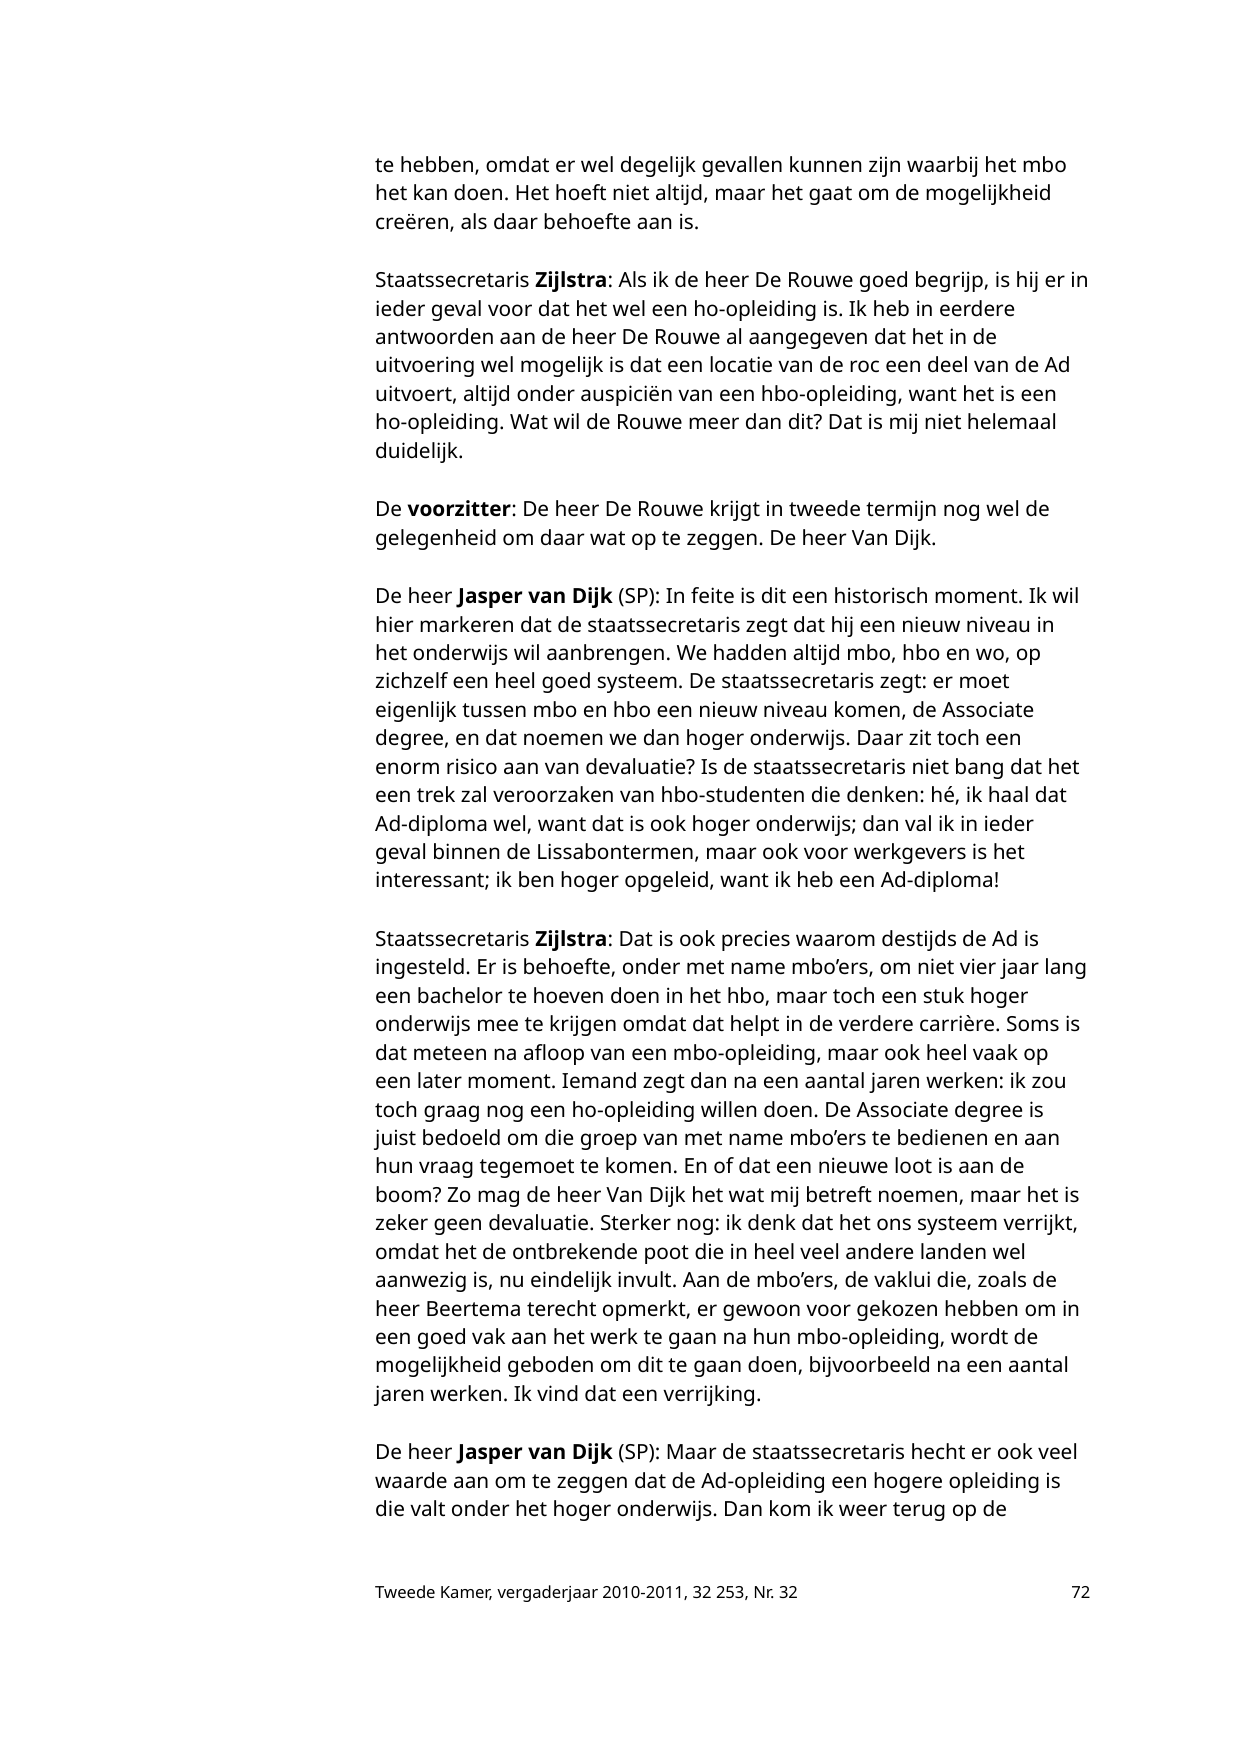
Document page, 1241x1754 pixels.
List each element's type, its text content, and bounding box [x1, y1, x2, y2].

text De voorzitter: De heer De Rouwe krijgt in tweede termijn nog wel de gelegenheid om daar wat op te zeggen. De heer Van Dijk. [375, 494, 1090, 551]
text De heer Jasper van Dijk (SP): In feite is dit een historisch moment. Ik wil hier markeren dat de staatssecretaris zegt dat hij een nieuw niveau in het onderwijs wil aanbrengen. We hadden altijd mbo, hbo en wo, op zichzelf een heel goed systeem. De staatssecretaris zegt: er moet eigenlijk tussen mbo en hbo een nieuw niveau komen, de Associate degree, en dat noemen we dan hoger onderwijs. Daar zit toch een enorm risico aan van devaluatie? Is de staatssecretaris niet bang dat het een trek zal veroorzaken van hbo-studenten die denken: hé, ik haal dat Ad-diploma wel, want dat is ook hoger onderwijs; dan val ik in ieder geval binnen de Lissabontermen, maar ook voor werkgevers is het interessant; ik ben hoger opgeleid, want ik heb een Ad-diploma! [375, 581, 1090, 894]
text Staatssecretaris Zijlstra: Dat is ook precies waarom destijds de Ad is ingesteld. Er is behoefte, onder met name mbo’ers, om niet vier jaar lang een bachelor te hoeven doen in het hbo, maar toch een stuk hoger onderwijs mee te krijgen omdat dat helpt in de verdere carrière. Soms is dat meteen na afloop van een mbo-opleiding, maar ook heel vaak op een later moment. Iemand zegt dan na een aantal jaren werken: ik zou toch graag nog een ho-opleiding willen doen. De Associate degree is juist bedoeld om die groep van met name mbo’ers te bedienen en aan hun vraag tegemoet te komen. En of dat een nieuwe loot is aan de boom? Zo mag de heer Van Dijk het wat mij betreft noemen, maar het is zeker geen devaluatie. Sterker nog: ik denk dat het ons systeem verrijkt, omdat het de ontbrekende poot die in heel veel andere landen wel aanwezig is, nu eindelijk invult. Aan de mbo’ers, de vaklui die, zoals de heer Beertema terecht opmerkt, er gewoon voor gekozen hebben om in een goed vak aan het werk te gaan na hun mbo-opleiding, wordt de mogelijkheid geboden om dit te gaan doen, bijvoorbeeld na een aantal jaren werken. Ik vind dat een verrijking. [375, 924, 1090, 1407]
text Staatssecretaris Zijlstra: Als ik de heer De Rouwe goed begrijp, is hij er in ieder geval voor dat het wel een ho-opleiding is. Ik heb in eerdere antwoorden aan de heer De Rouwe al aangegeven dat het in de uitvoering wel mogelijk is dat een locatie van de roc een deel van de Ad uitvoert, altijd onder auspiciën van een hbo-opleiding, want het is een ho-opleiding. Wat wil de Rouwe meer dan dit? Dat is mij niet helemaal duidelijk. [375, 265, 1090, 464]
text te hebben, omdat er wel degelijk gevallen kunnen zijn waarbij het mbo het kan doen. Het hoeft niet altijd, maar het gaat om de mogelijkheid creëren, als daar behoefte aan is. [375, 150, 1090, 235]
text De heer Jasper van Dijk (SP): Maar de staatssecretaris hecht er ook veel waarde aan om te zeggen dat de Ad-opleiding een hogere opleiding is die valt onder het hoger onderwijs. Dan kom ik weer terug op de [375, 1437, 1090, 1523]
